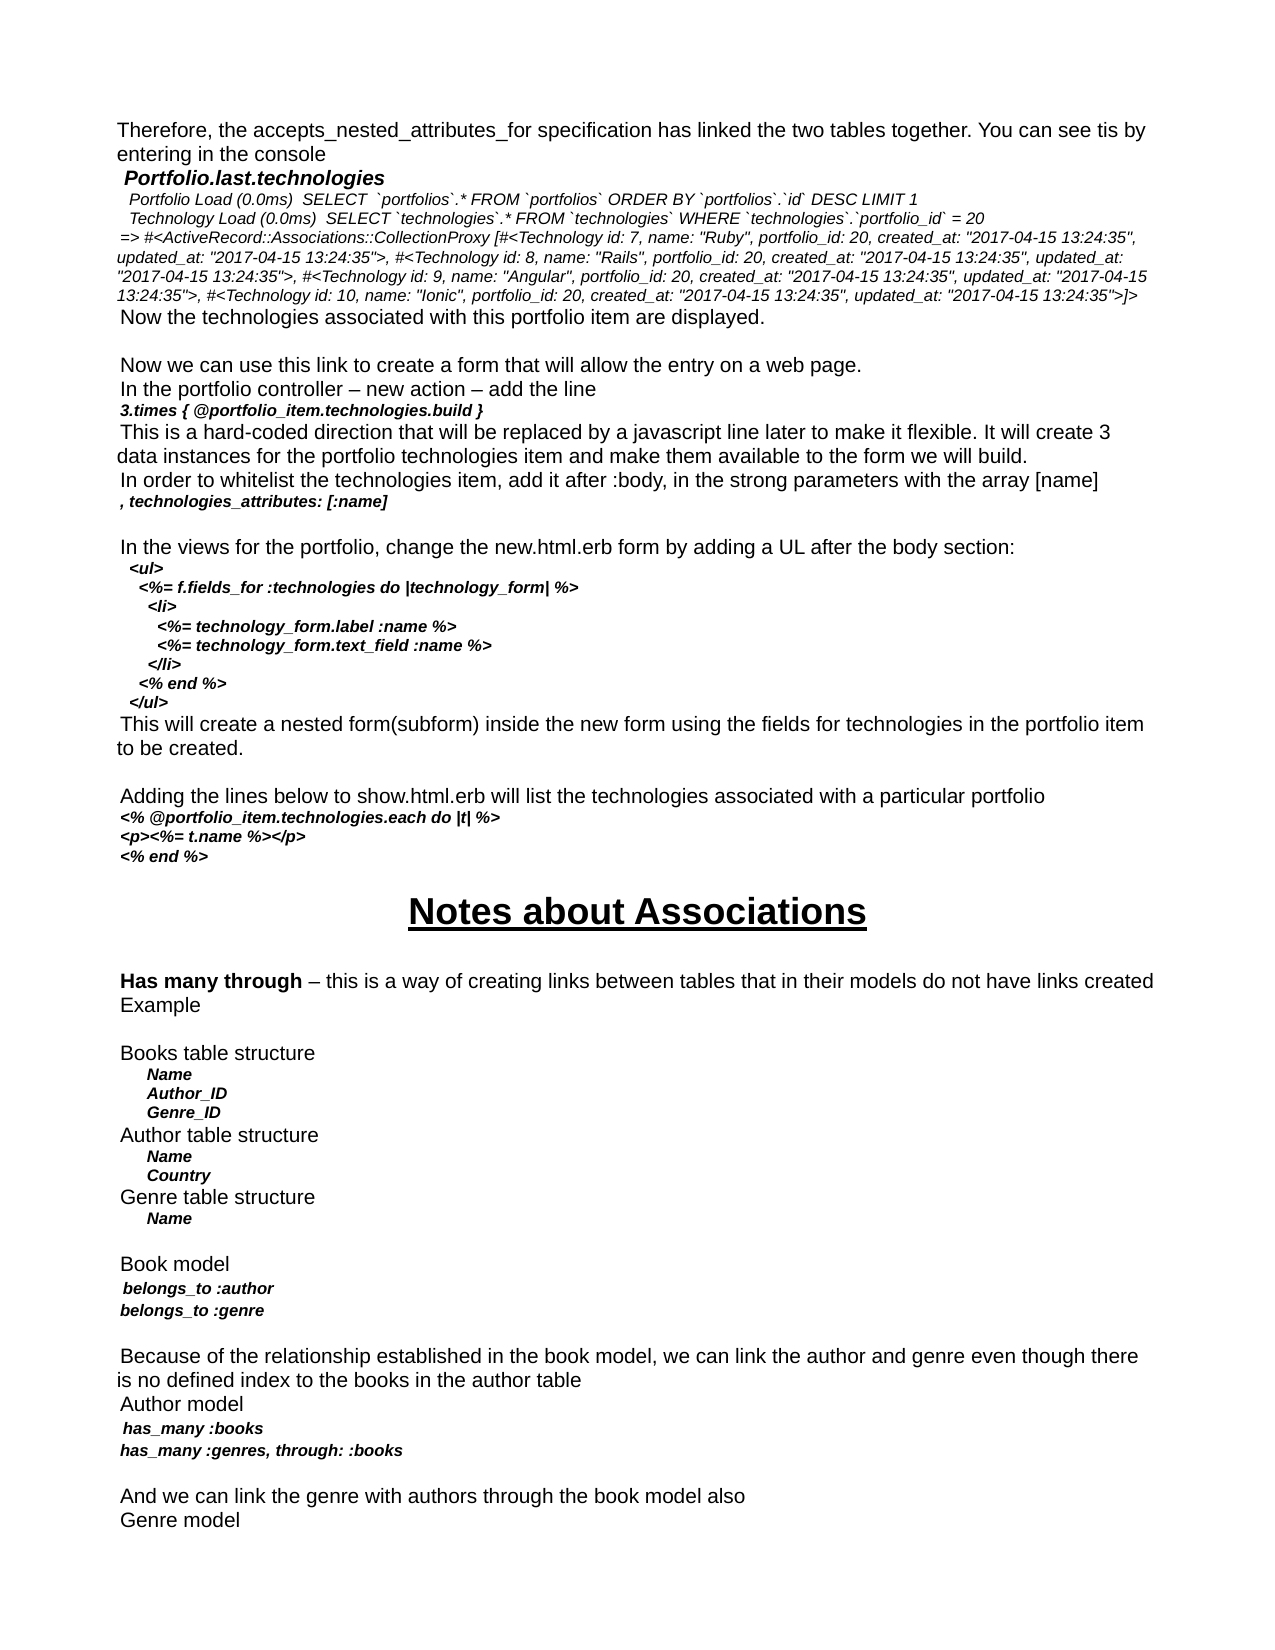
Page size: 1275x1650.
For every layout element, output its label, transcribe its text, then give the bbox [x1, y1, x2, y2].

text <%= technology_form.label :name %> [117, 616, 1157, 636]
text 3.times { @portfolio_item.technologies.build } [117, 401, 1157, 420]
text Because of the relationship established in the book model, we can link the author and genre even though there is no defined index to the books in the author table [117, 1344, 1157, 1392]
text Author_ID [117, 1084, 1157, 1103]
text Book model [117, 1252, 1157, 1276]
text Portfolio Load (0.0ms) SELECT `portfolios`.* FROM `portfolios` ORDER BY `portfolios`.`id` DESC LIMIT 1 [117, 190, 1157, 209]
text Therefore, the accepts_nested_attributes_for specification has linked the two tables together. You can see tis by entering in the console [117, 118, 1157, 166]
text And we can link the genre with authors through the book model also [117, 1484, 1157, 1508]
text belongs_to :genre [117, 1301, 1157, 1320]
text Genre model [117, 1508, 1157, 1532]
text Name [117, 1146, 1157, 1166]
text <% end %> [117, 674, 1157, 693]
text In the portfolio controller – new action – add the line [117, 377, 1157, 401]
text <% end %> [117, 846, 1157, 866]
text Books table structure [117, 1041, 1157, 1065]
text Portfolio.last.technologies [118, 166, 1157, 190]
text Technology Load (0.0ms) SELECT `technologies`.* FROM `technologies` WHERE `technologies`.`portfolio_id` = 20 [117, 209, 1157, 228]
table_header has_many :books [118, 1416, 307, 1441]
text <% @portfolio_item.technologies.each do |t| %> [117, 808, 1157, 827]
text In order to whitelist the technologies item, add it after :body, in the strong parameters with the array [name] [117, 468, 1157, 492]
text This will create a nested form(subform) inside the new form using the fields for technologies in the portfolio item to be created. [117, 712, 1157, 760]
subtitle Notes about Associations [118, 889, 1157, 933]
text Has many through – this is a way of creating links between tables that in their models do not have links created [117, 969, 1157, 993]
text Country [117, 1166, 1157, 1185]
text Name [117, 1065, 1157, 1084]
text Adding the lines below to show.html.erb will list the technologies associated with a particular portfolio [117, 784, 1157, 808]
text </ul> [117, 693, 1157, 712]
text Author model [117, 1392, 1157, 1416]
text <p><%= t.name %></p> [117, 827, 1157, 846]
text <%= technology_form.text_field :name %> [117, 636, 1157, 655]
text </li> [117, 655, 1157, 674]
text Example [117, 993, 1157, 1017]
text Genre table structure [117, 1185, 1157, 1209]
text Now the technologies associated with this portfolio item are displayed. [117, 305, 1157, 329]
text has_many :genres, through: :books [117, 1441, 1157, 1460]
text This is a hard-coded direction that will be replaced by a javascript line later to make it flexible. It will create 3 data instances for the portfolio technologies item and make them available to the form we will build. [117, 420, 1157, 468]
text Author table structure [117, 1122, 1157, 1146]
text <li> [117, 597, 1157, 616]
text In the views for the portfolio, change the new.html.erb form by adding a UL after the body section: [117, 535, 1157, 559]
table_header belongs_to :author [118, 1276, 320, 1301]
text Now we can use this link to create a form that will allow the entry on a web page. [117, 353, 1157, 377]
text Genre_ID [117, 1103, 1157, 1122]
text <ul> [117, 559, 1157, 578]
text Name [117, 1209, 1157, 1228]
text , technologies_attributes: [:name] [117, 492, 1157, 511]
text <%= f.fields_for :technologies do |technology_form| %> [117, 578, 1157, 597]
text => #<ActiveRecord::Associations::CollectionProxy [#<Technology id: 7, name: "Ruby", portfolio_id: 20, created_at: "2017-04-15 13:24:35", updated_at: "2017-04-15 13:24:35">, #<Technology id: 8, name: "Rails", portfolio_id: 20, created_at: "2017-04-15 13:24:35", updated_at: "2017-04-15 13:24:35">, #<Technology id: 9, name: "Angular", portfolio_id: 20, created_at: "2017-04-15 13:24:35", updated_at: "2017-04-15 13:24:35">, #<Technology id: 10, name: "Ionic", portfolio_id: 20, created_at: "2017-04-15 13:24:35", updated_at: "2017-04-15 13:24:35">]> [117, 228, 1157, 305]
